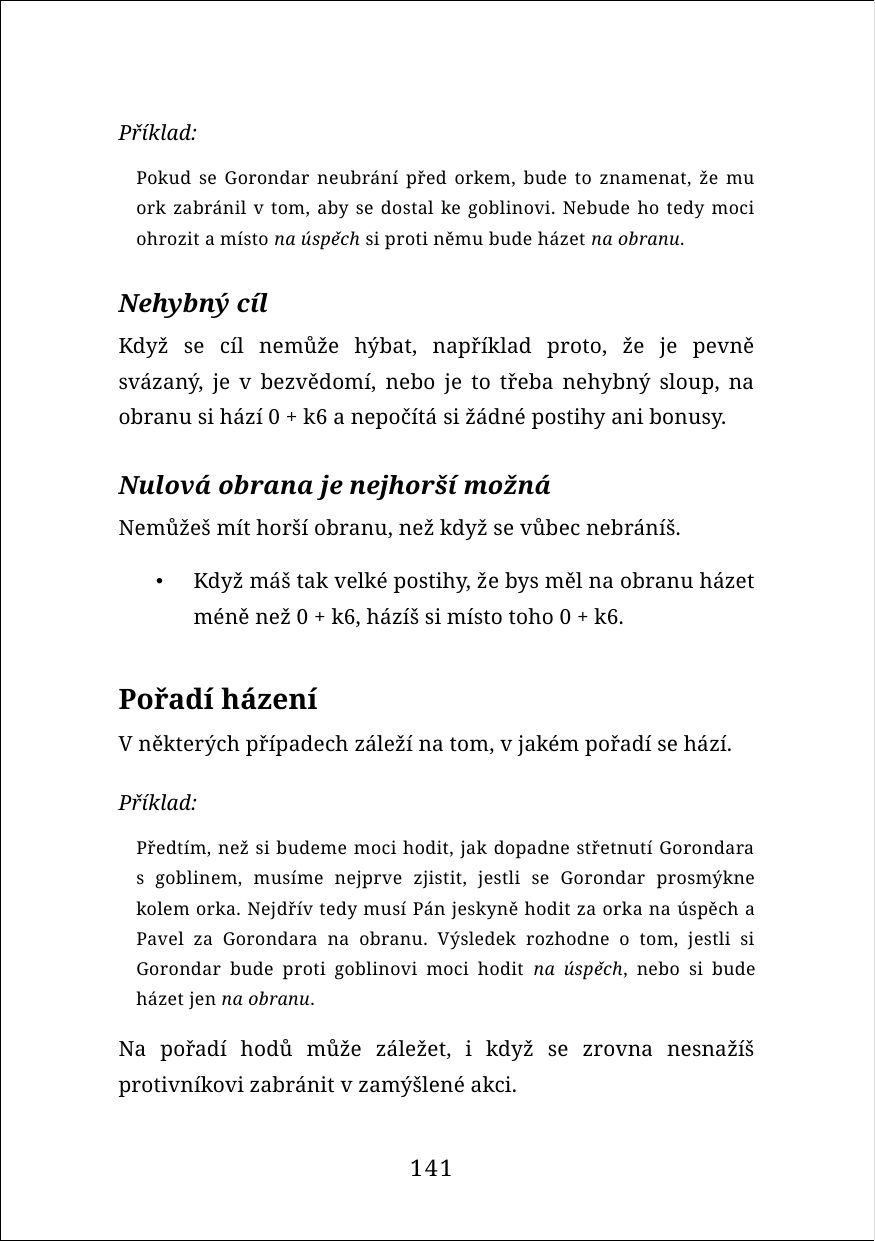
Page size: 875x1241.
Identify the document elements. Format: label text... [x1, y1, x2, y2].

text Předtím, než si budeme moci hodit, jak dopadne střetnutí Gorondara s goblinem, musíme nejprve zjistit, jestli se Gorondar prosmýkne kolem orka. Nejdřív tedy musí Pán jeskyně hodit za orka na úspěch a Pavel za Gorondara na obranu. Výsledek rozhodne o tom, jestli si Gorondar bude proti goblinovi moci hodit na úspěch, nebo si bude házet jen na obranu. [136, 836, 756, 1011]
text Když se cíl nemůže hýbat, například proto, že je pevně svázaný, je v bezvědomí, nebo je to třeba nehybný sloup, na obranu si hází 0 + k6 a nepočítá si žádné postihy ani bonusy. [118, 331, 756, 431]
text Příklad: [118, 118, 756, 147]
text Na pořadí hodů může záležet, i když se zrovna nesnažíš protivníkovi zabránit v zamýšlené akci. [118, 1034, 756, 1098]
text V některých případech záleží na tom, v jakém pořadí se hází. [118, 729, 756, 757]
text Pokud se Gorondar neubrání před orkem, bude to znamenat, že mu ork zabránil v tom, aby se dostal ke goblinovi. Nebude ho tedy moci ohrozit a místo na úspěch si proti němu bude házet na obranu. [136, 166, 756, 250]
list Když máš tak velké postihy, že bys měl na obranu házet méně než 0 + k6, házíš si místo toho 0 + k6. [156, 567, 756, 631]
subtitle Nulová obrana je nejhorší možná [118, 467, 756, 502]
text Nemůžeš mít horší obranu, než když se vůbec nebráníš. [118, 513, 756, 542]
text Příklad: [118, 788, 756, 817]
subtitle Pořadí házení [118, 679, 756, 717]
subtitle Nehybný cíl [118, 286, 756, 320]
